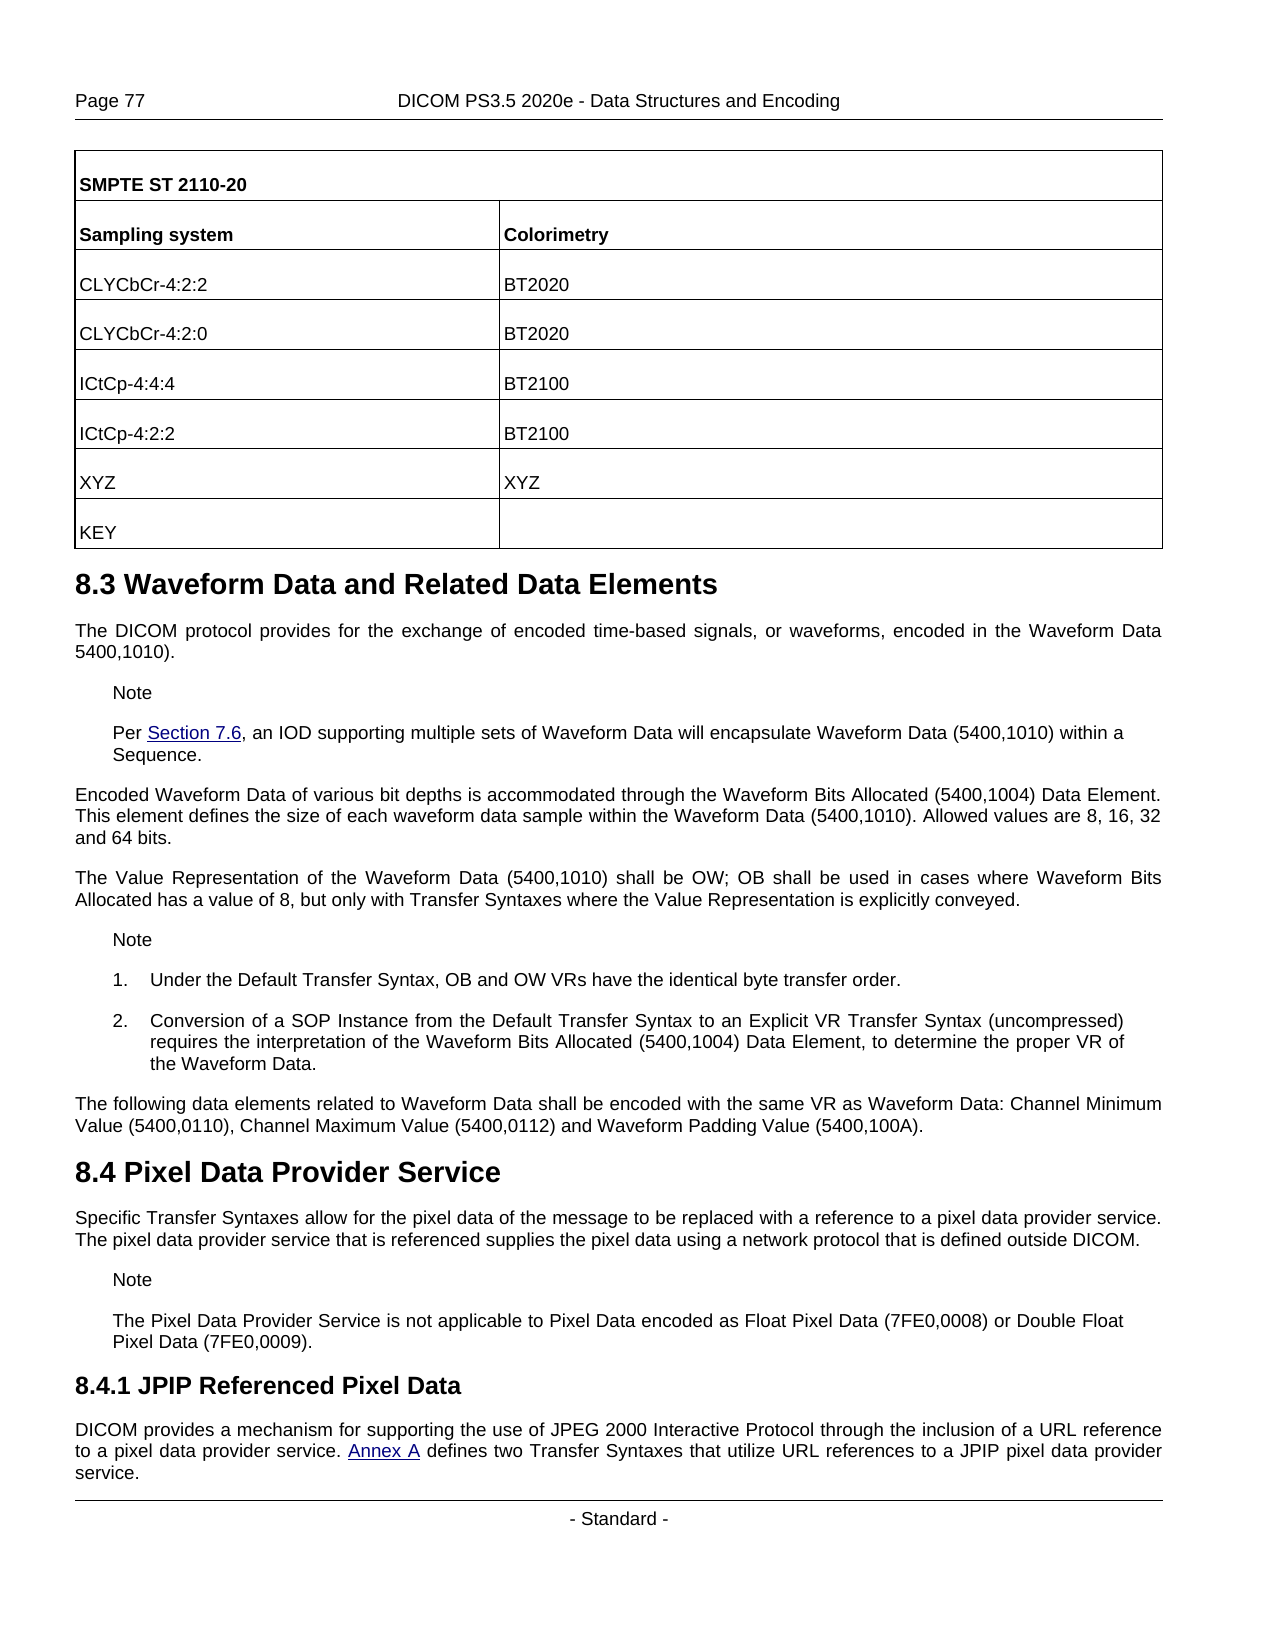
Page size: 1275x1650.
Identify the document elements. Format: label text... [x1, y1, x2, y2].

table_cell BT2020 [500, 300, 1162, 349]
text 1. Under the Default Transfer Syntax, OB and OW VRs have the identical byte transfer order. [112, 969, 1125, 991]
table_cell ICtCp-4:2:2 [76, 400, 499, 448]
table_header SMPTE ST 2110-20 [76, 151, 1162, 200]
table_cell BT2020 [500, 250, 1162, 299]
text Encoded Waveform Data of various bit depths is accommodated through the Waveform Bits Allocated (5400,1004) Data Element. This element defines the size of each waveform data sample within the Waveform Data (5400,1010). Allowed values are 8, 16, 32 and 64 bits. [75, 784, 1162, 848]
text Note [112, 1269, 1125, 1291]
text Specific Transfer Syntaxes allow for the pixel data of the message to be replaced with a reference to a pixel data provider service. The pixel data provider service that is referenced supplies the pixel data using a network protocol that is defined outside DICOM. [75, 1207, 1162, 1250]
table_cell XYZ [500, 449, 1162, 498]
text 8.4.1 JPIP Referenced Pixel Data [75, 1371, 1162, 1400]
text 8.3 Waveform Data and Related Data Elements [75, 567, 1162, 601]
text The following data elements related to Waveform Data shall be encoded with the same VR as Waveform Data: Channel Minimum Value (5400,0110), Channel Maximum Value (5400,0112) and Waveform Padding Value (5400,100A). [75, 1093, 1162, 1136]
table_cell ICtCp-4:4:4 [76, 350, 499, 398]
table_cell Sampling system [76, 201, 499, 249]
table_cell CLYCbCr-4:2:2 [76, 250, 499, 299]
text 2. Conversion of a SOP Instance from the Default Transfer Syntax to an Explicit VR Transfer Syntax (uncompressed) requires the interpretation of the Waveform Bits Allocated (5400,1004) Data Element, to determine the proper VR of the Waveform Data. [112, 1009, 1125, 1074]
table_cell BT2100 [500, 400, 1162, 448]
text 8.4 Pixel Data Provider Service [75, 1155, 1162, 1188]
text Per Section 7.6, an IOD supporting multiple sets of Waveform Data will encapsulate Waveform Data (5400,1010) within a Sequence. [112, 722, 1125, 765]
text Note [112, 929, 1125, 951]
text The Value Representation of the Waveform Data (5400,1010) shall be OW; OB shall be used in cases where Waveform Bits Allocated has a value of 8, but only with Transfer Syntaxes where the Value Representation is explicitly conveyed. [75, 867, 1162, 910]
table_cell BT2100 [500, 350, 1162, 398]
table_cell [500, 499, 1162, 547]
table_cell XYZ [76, 449, 499, 498]
table_cell KEY [76, 499, 499, 547]
table_cell CLYCbCr-4:2:0 [76, 300, 499, 349]
table_cell Colorimetry [500, 201, 1162, 249]
text The DICOM protocol provides for the exchange of encoded time-based signals, or waveforms, encoded in the Waveform Data 5400,1010). [75, 619, 1162, 663]
text DICOM provides a mechanism for supporting the use of JPEG 2000 Interactive Protocol through the inclusion of a URL reference to a pixel data provider service. Annex A defines two Transfer Syntaxes that utilize URL references to a JPIP pixel data provider service. [75, 1419, 1162, 1483]
text Note [112, 681, 1125, 703]
text The Pixel Data Provider Service is not applicable to Pixel Data encoded as Float Pixel Data (7FE0,0008) or Double Float Pixel Data (7FE0,0009). [112, 1309, 1125, 1352]
